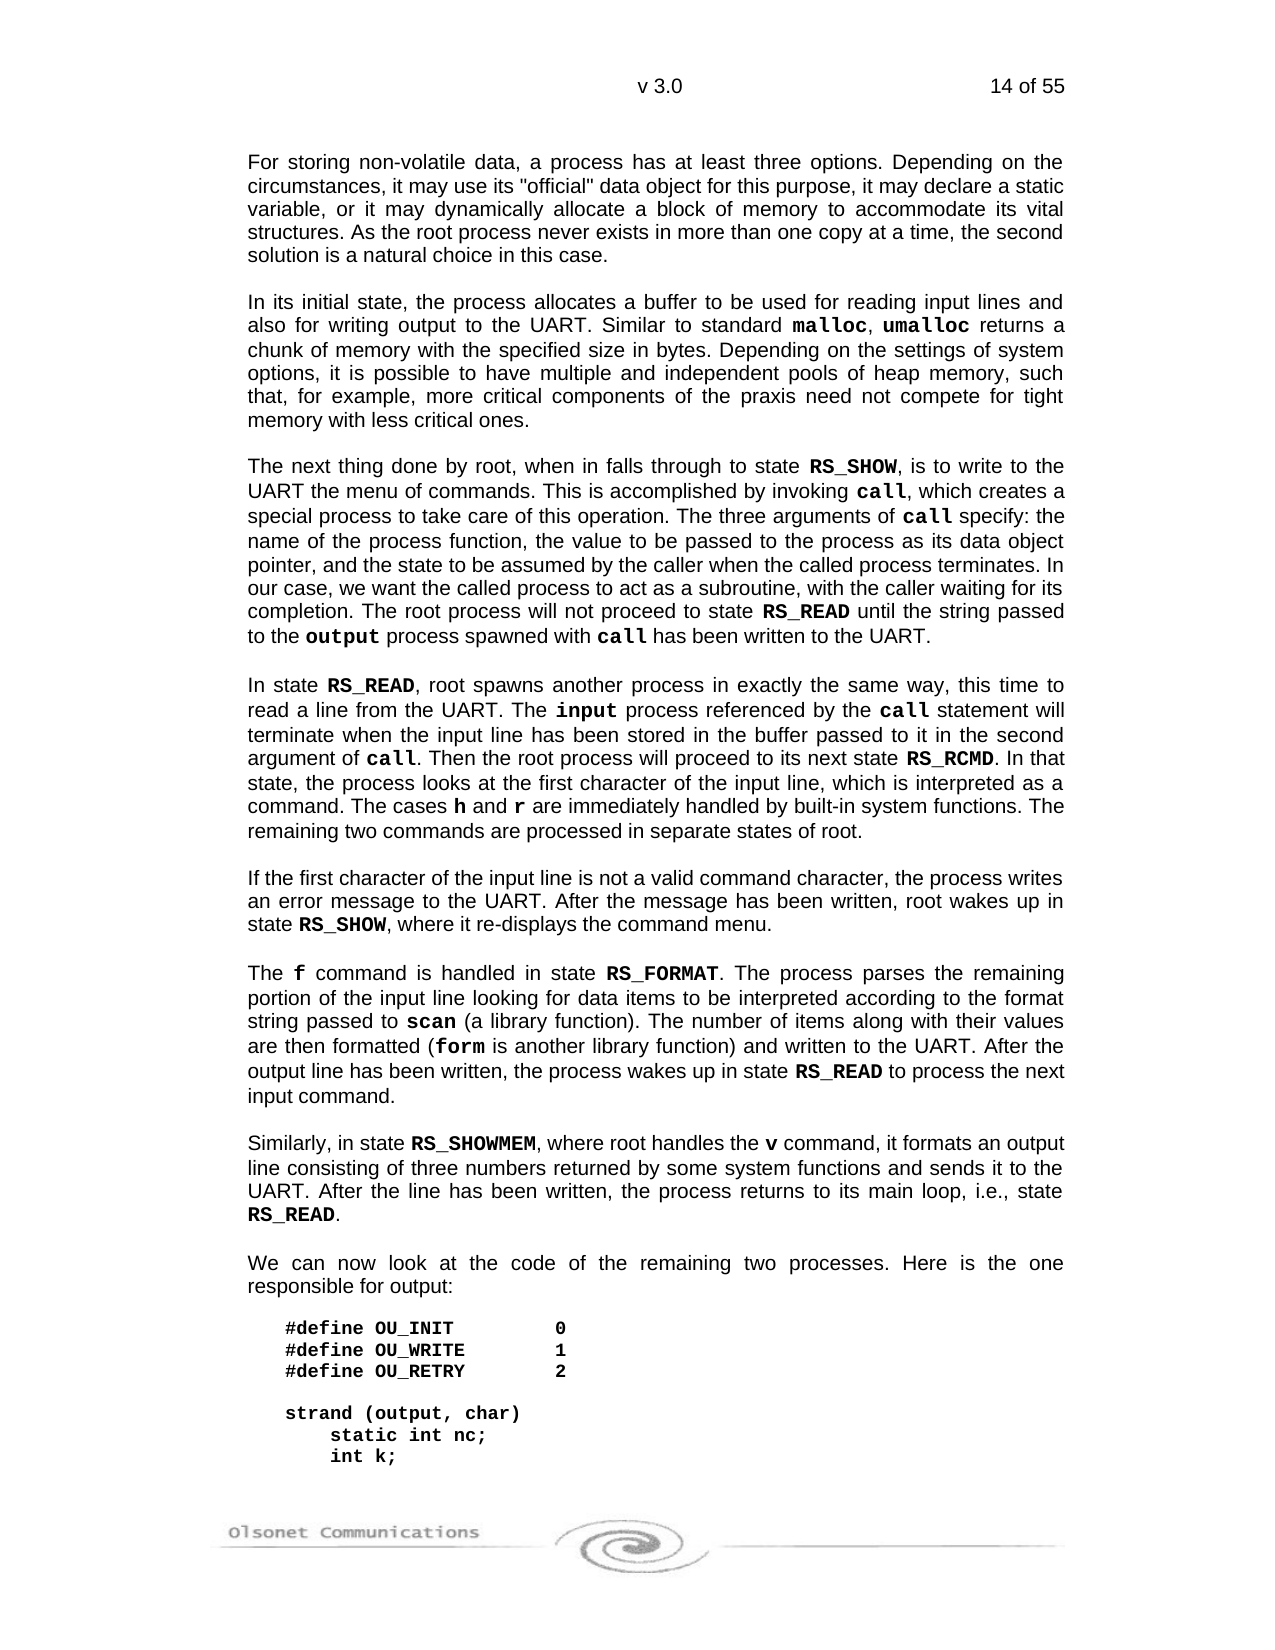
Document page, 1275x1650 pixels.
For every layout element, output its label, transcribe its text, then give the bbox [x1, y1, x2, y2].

text The f command is handled in state RS_FORMAT. The process parses the remaining portion of the input line looking for data items to be interpreted according to the format string passed to scan (a library function). The number of items along with their values are then formatted (form is another library function) and written to the UART. After the output line has been written, the process wakes up in state RS_READ to process the next input command. [247, 961, 1065, 1108]
text #define OU_WRITE 1 [285, 1340, 1065, 1362]
text #define OU_RETRY 2 [285, 1362, 1065, 1383]
text Similarly, in state RS_SHOWMEM, where root handles the v command, it formats an output line consisting of three numbers returned by some system functions and sends it to the UART. After the line has been written, the process returns to its main loop, i.e., state RS_READ. [247, 1131, 1065, 1228]
picture [210, 1504, 1065, 1596]
text The next thing done by root, when in falls through to state RS_SHOW, is to write to the UART the menu of commands. This is accomplished by invoking call, which creates a special process to take care of this operation. The three arguments of call specify: the name of the process function, the value to be passed to the process as its data object pointer, and the state to be assumed by the caller when the called process terminates. In our case, we want the called process to act as a subroutine, with the caller waiting for its completion. The root process will not proceed to state RS_READ until the string passed to the output process spawned with call has been written to the UART. [247, 455, 1065, 650]
text int k; [285, 1447, 1065, 1468]
text In state RS_READ, root spawns another process in exactly the same way, this time to read a line from the UART. The input process referenced by the call statement will terminate when the input line has been stored in the buffer passed to it in the second argument of call. Then the root process will proceed to its next state RS_RCMD. In that state, the process looks at the first character of the input line, which is interpreted as a command. The cases h and r are immediately handled by built-in system functions. The remaining two commands are processed in separate states of root. [247, 673, 1065, 843]
text #define OU_INIT 0 [285, 1319, 1065, 1340]
text static int nc; [285, 1425, 1065, 1447]
text In its initial state, the process allocates a buffer to be used for reading input lines and also for writing output to the UART. Similar to standard malloc, umalloc returns a chunk of memory with the specified size in bytes. Depending on the settings of system options, it is possible to have multiple and independent pools of heap memory, such that, for example, more critical components of the praxis need not compete for tight memory with less critical ones. [247, 290, 1065, 432]
text If the first character of the input line is not a valid command character, the process writes an error message to the UART. After the message has been written, root wakes up in state RS_SHOW, where it re-displays the command menu. [247, 867, 1065, 938]
text strand (output, char) [285, 1404, 1065, 1425]
text We can now look at the code of the remaining two processes. Here is the one responsible for output: [247, 1251, 1065, 1298]
text For storing non-volatile data, a process has at least three options. Depending on the circumstances, it may use its "official" data object for this purpose, it may declare a static variable, or it may dynamically allocate a block of memory to accommodate its vital structures. As the root process never exists in more than one copy at a time, the second solution is a natural choice in this case. [247, 151, 1065, 267]
